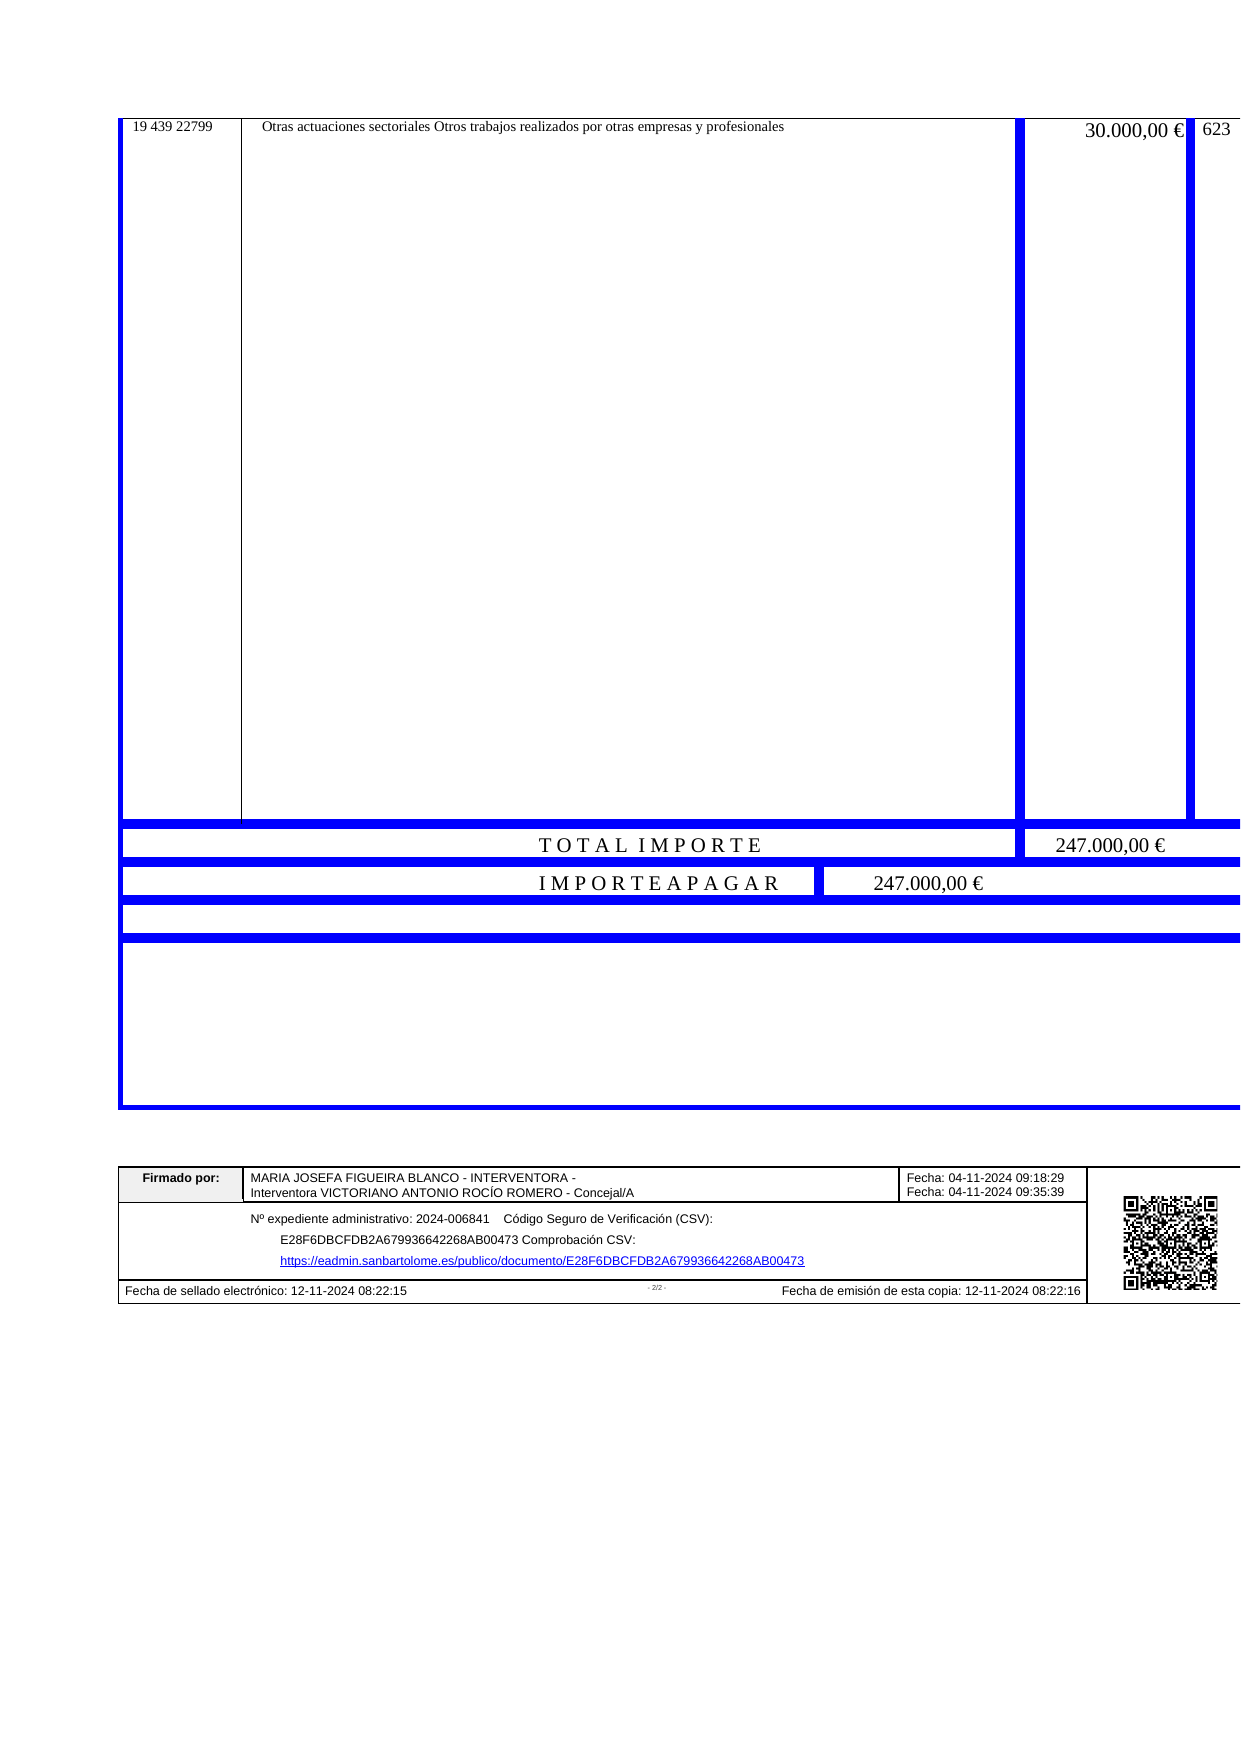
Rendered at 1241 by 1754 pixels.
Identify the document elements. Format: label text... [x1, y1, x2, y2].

table_cell 623 [1195, 119, 1240, 819]
table_cell Otras actuaciones sectoriales Otros trabajos realizados por otras empresas y profesionales [242, 119, 1015, 819]
table_header Fecha: 04-11-2024 09:18:29 Fecha: 04-11-2024 09:35:39 [900, 1168, 1086, 1201]
table_cell 30.000,00 € [1025, 119, 1186, 819]
table_header [1088, 1168, 1240, 1303]
table_cell 19 439 22799 [123, 119, 241, 819]
table_cell [123, 905, 1240, 933]
table_cell Fecha de sellado electrónico: 12-11-2024 08:22:15 - 2/2 - Fecha de emisión de esta copia: 12-11-2024 08:22:16 [119, 1281, 1086, 1303]
table_header Firmado por: [119, 1168, 242, 1199]
table_cell 247.000,00 € [824, 867, 1240, 895]
table_cell [123, 943, 1240, 1105]
table_cell 247.000,00 € [1025, 829, 1240, 857]
table_cell T O T A L I M P O R T E [123, 829, 1015, 857]
table_header MARIA JOSEFA FIGUEIRA BLANCO - INTERVENTORA - Interventora VICTORIANO ANTONIO ROCÍO ROMERO - Concejal/A [244, 1168, 898, 1201]
table_cell Nº expediente administrativo: 2024-006841 Código Seguro de Verificación (CSV): E28F6DBCFDB2A679936642268AB00473 Comprobación CSV: https://eadmin.sanbartolome.es/publico/documento/E28F6DBCFDB2A679936642268AB00473 [119, 1203, 1086, 1279]
table_cell I M P O R T E A P A G A R [123, 867, 814, 895]
